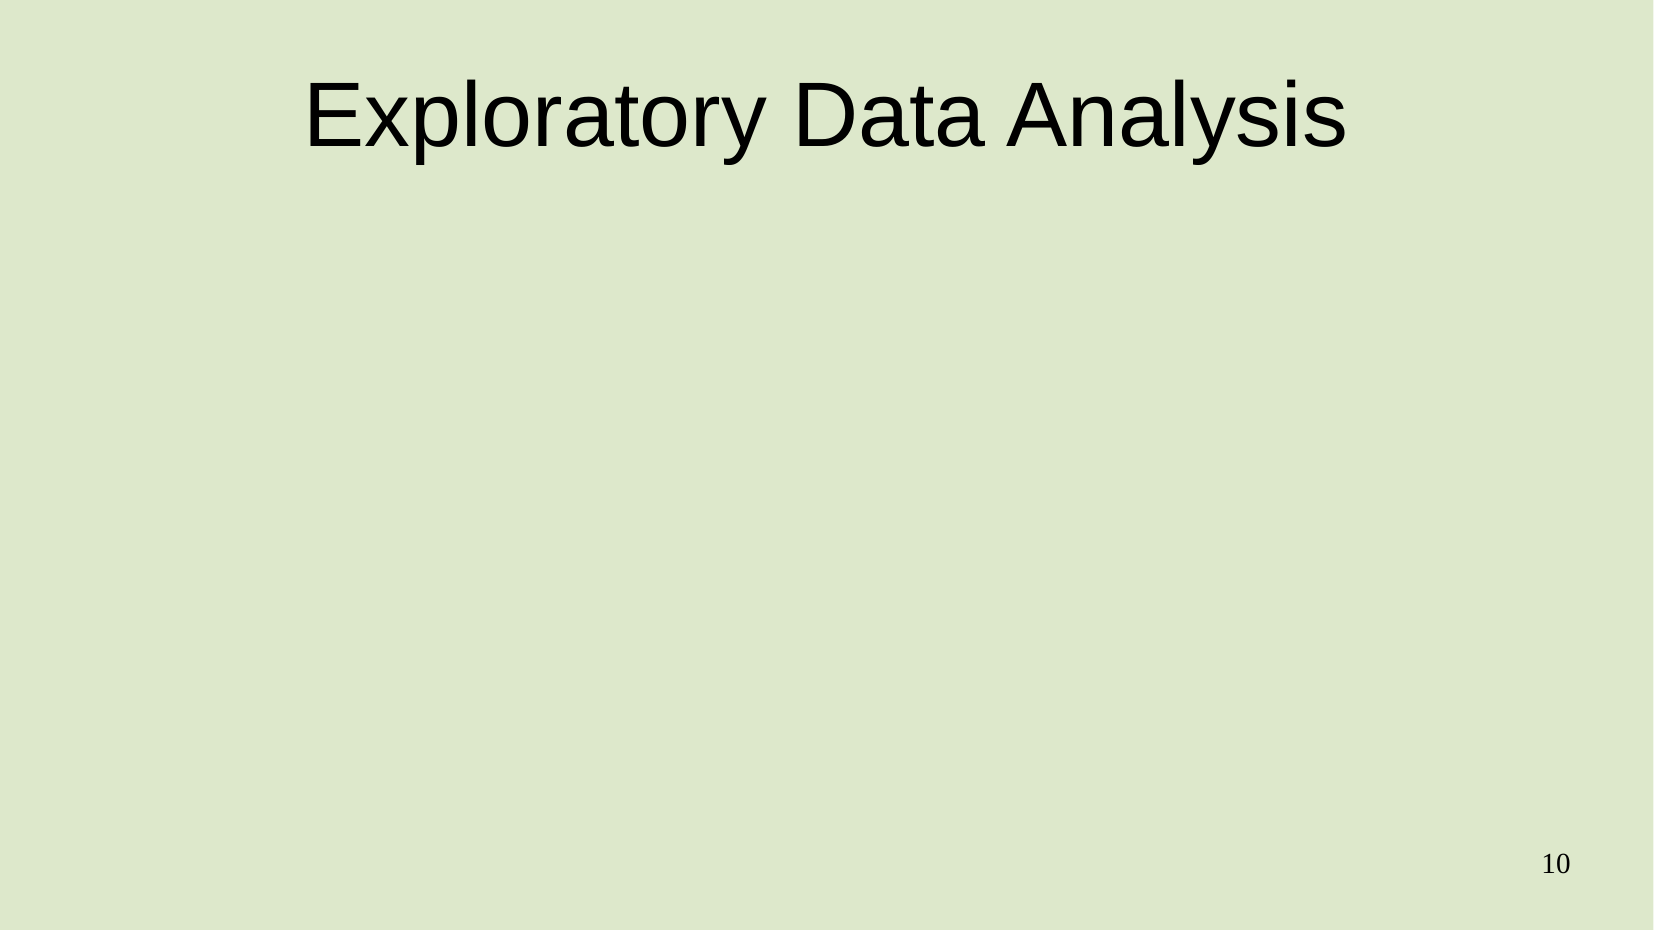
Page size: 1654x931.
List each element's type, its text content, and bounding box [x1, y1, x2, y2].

title Exploratory Data Analysis [82, 37, 1571, 193]
